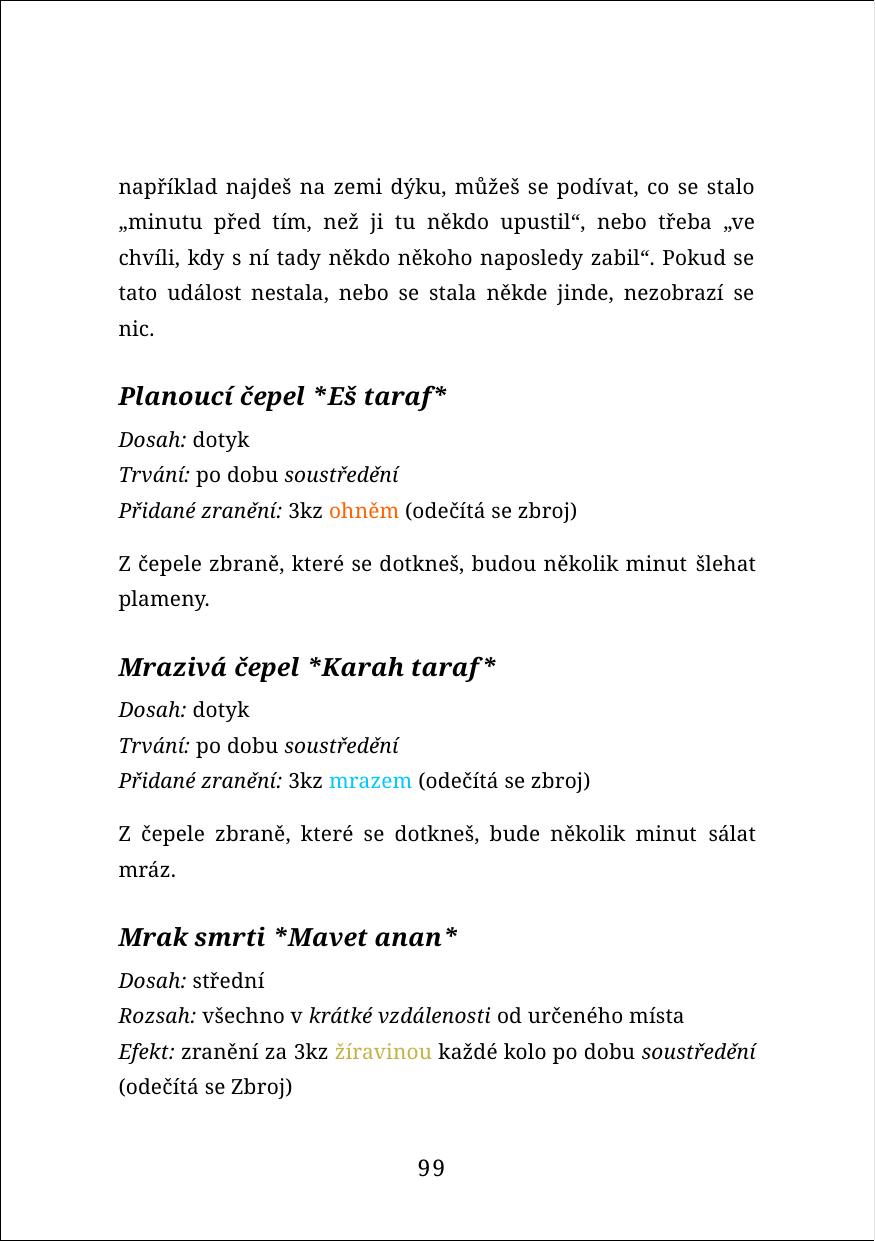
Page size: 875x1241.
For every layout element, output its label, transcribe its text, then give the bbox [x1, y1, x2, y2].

text Z čepele zbraně, které se dotkneš, bude několik minut sálat mráz. [118, 819, 756, 883]
text Dosah: dotyk Trvání: po dobu soustředění Přidané zranění: 3kz mrazem (odečítá se zbroj) [118, 695, 756, 795]
text například najdeš na zemi dýku, můžeš se podívat, co se stalo „minutu před tím, než ji tu někdo upustil“, nebo třeba „ve chvíli, kdy s ní tady někdo někoho naposledy zabil“. Pokud se tato událost nestala, nebo se stala někde jinde, nezobrazí se nic. [118, 172, 756, 342]
text Dosah: dotyk Trvání: po dobu soustředění Přidané zranění: 3kz ohněm (odečítá se zbroj) [118, 425, 756, 524]
subtitle Mrazivá čepel *Karah taraf* [118, 649, 756, 683]
text Dosah: střední Rozsah: všechno v krátké vzdálenosti od určeného místa Efekt: zranění za 3kz žíravinou každé kolo po dobu soustředění (odečítá se Zbroj) [118, 966, 756, 1101]
text Z čepele zbraně, které se dotkneš, budou několik minut šlehat plameny. [118, 549, 756, 613]
subtitle Mrak smrti *Mavet anan* [118, 920, 756, 954]
subtitle Planoucí čepel *Eš taraf* [118, 379, 756, 413]
